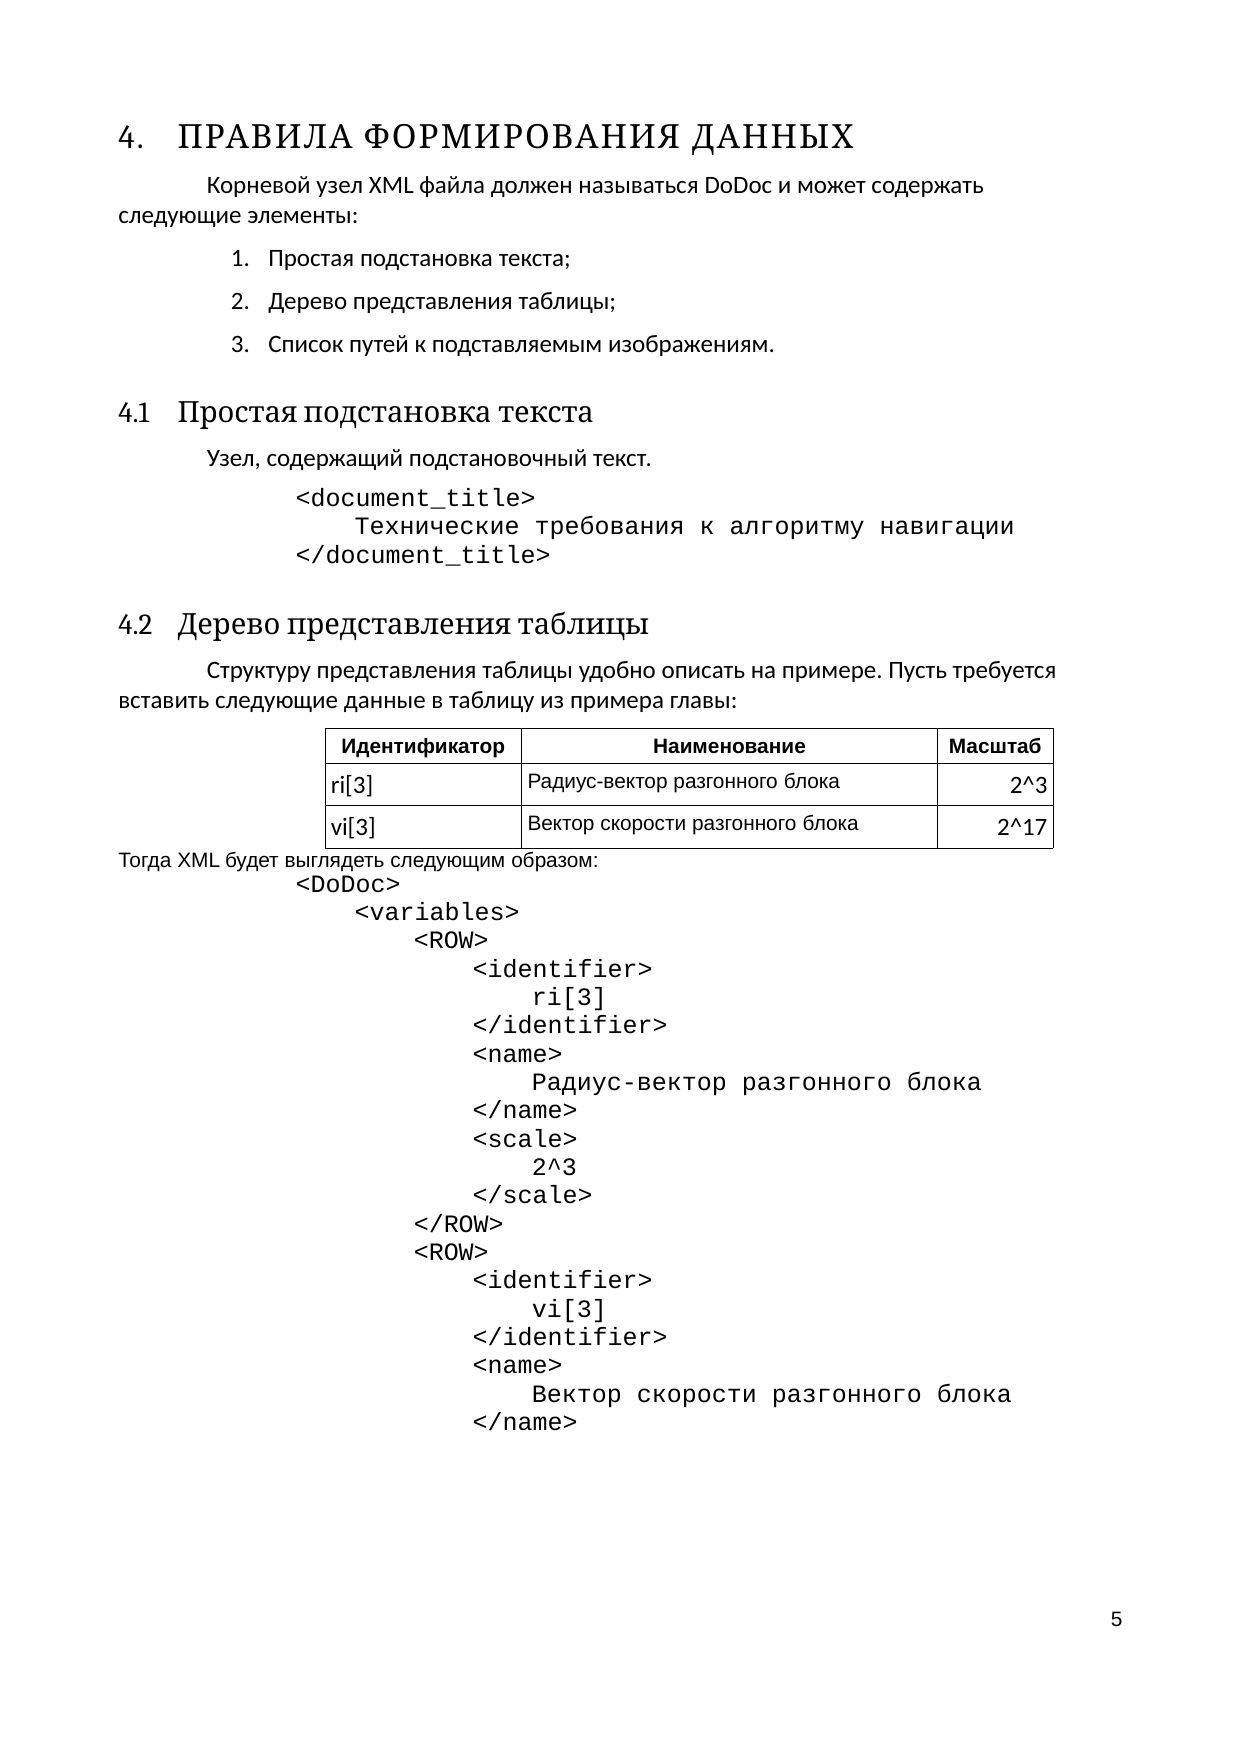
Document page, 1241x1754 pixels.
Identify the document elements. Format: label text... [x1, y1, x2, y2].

list Список путей к подставляемым изображениям. [231, 328, 1122, 359]
text Тогда XML будет выглядеть следующим образом: [118, 847, 1122, 871]
table_cell vi[3] [326, 806, 521, 847]
subtitle Простая подстановка текста [118, 397, 1122, 430]
table_header Идентификатор [326, 729, 521, 763]
subtitle Правила формирования данных [118, 118, 1122, 156]
table_cell 2^3 [938, 764, 1053, 805]
table_header Наименование [522, 729, 937, 763]
text Узел, содержащий подстановочный текст. [118, 443, 1122, 473]
list Простая подстановка текста; [231, 242, 1122, 273]
text <document_title> Технические требования к алгоритму навигации </document_title> [295, 486, 1122, 571]
table_cell 2^17 [938, 806, 1053, 847]
table_cell Радиус-вектор разгонного блока [522, 764, 937, 805]
subtitle Дерево представления таблицы [118, 608, 1122, 642]
text Структуру представления таблицы удобно описать на примере. Пусть требуется вставить следующие данные в таблицу из примера главы: [118, 654, 1122, 715]
text Корневой узел XML файла должен называться DoDoc и может содержать следующие элементы: [118, 169, 1122, 230]
table_cell Вектор скорости разгонного блока [522, 806, 937, 847]
text <DoDoc> <variables> <ROW> <identifier> ri[3] </identifier> <name> Радиус-вектор разгонного блока </name> <scale> 2^3 </scale> </ROW> <ROW> <identifier> vi[3] </identifier> <name> Вектор скорости разгонного блока </name> [295, 871, 1122, 1438]
list Дерево представления таблицы; [231, 286, 1122, 316]
table_header Масштаб [938, 729, 1053, 763]
table_cell ri[3] [326, 764, 521, 805]
